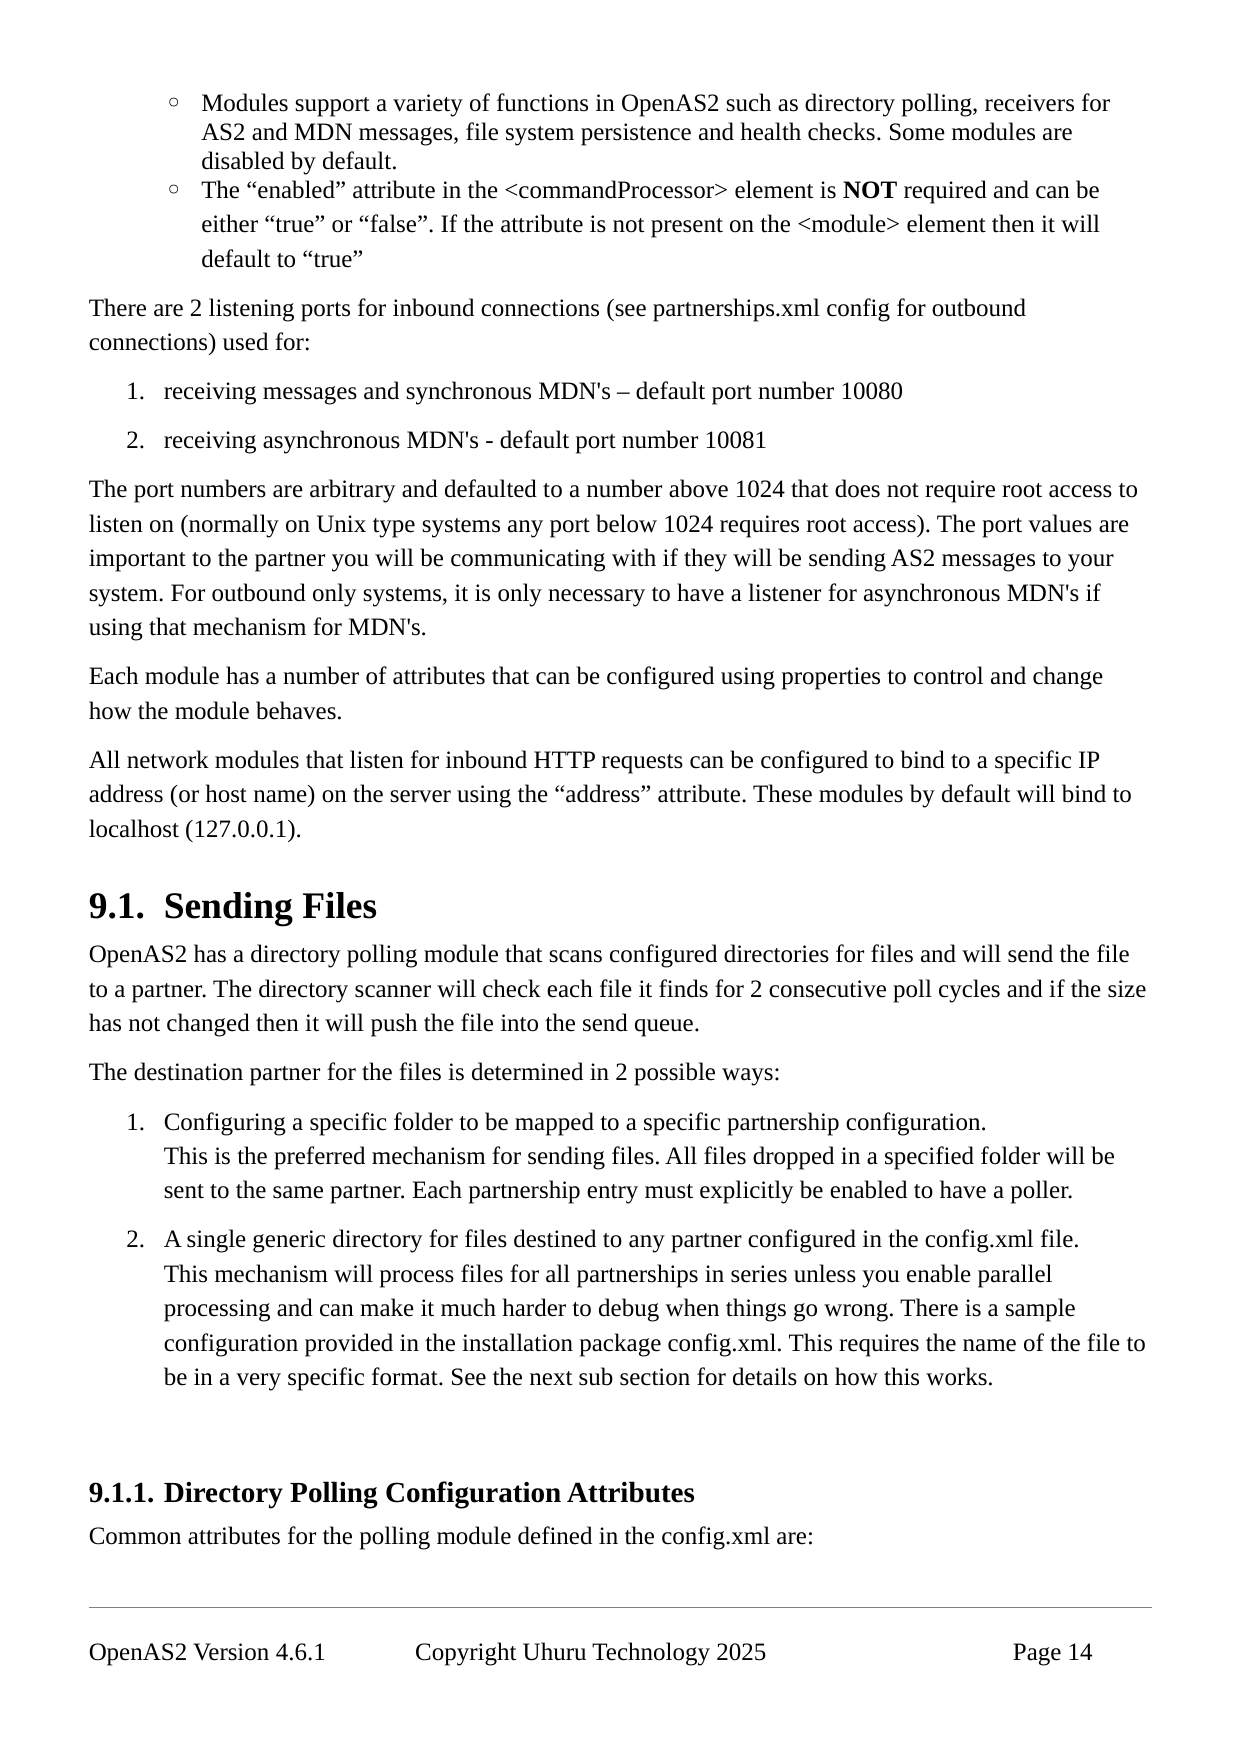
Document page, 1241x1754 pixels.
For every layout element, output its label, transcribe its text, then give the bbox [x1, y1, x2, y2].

list Configuring a specific folder to be mapped to a specific partnership configuration. This is the preferred mechanism for sending files. All files dropped in a specified folder will be sent to the same partner. Each partnership entry must explicitly be enabled to have a poller. [126, 1107, 1152, 1204]
list The “enabled” attribute in the <commandProcessor> element is NOT required and can be either “true” or “false”. If the attribute is not present on the <module> element then it will default to “true” [163, 175, 1152, 272]
list A single generic directory for files destined to any partner configured in the config.xml file. This mechanism will process files for all partnerships in series unless you enable parallel processing and can make it much harder to debug when things go wrong. There is a sample configuration provided in the installation package config.xml. This requires the name of the file to be in a very specific format. See the next sub section for details on how this works. [126, 1224, 1152, 1391]
list receiving asynchronous MDN's - default port number 10081 [126, 425, 1152, 454]
text Each module has a number of attributes that can be configured using properties to control and change how the module behaves. [88, 661, 1152, 725]
text All network modules that listen for inbound HTTP requests can be configured to bind to a specific IP address (or host name) on the server using the “address” attribute. These modules by default will bind to localhost (127.0.0.1). [88, 745, 1152, 843]
text OpenAS2 has a directory polling module that scans configured directories for files and will send the file to a partner. The directory scanner will check each file it finds for 2 consecutive poll cycles and if the size has not changed then it will push the file into the send queue. [88, 939, 1152, 1037]
text Common attributes for the polling module defined in the config.xml are: [88, 1521, 1152, 1550]
list receiving messages and synchronous MDN's – default port number 10080 [126, 376, 1152, 405]
text There are 2 listening ports for inbound connections (see partnerships.xml config for outbound connections) used for: [88, 293, 1152, 356]
text The destination partner for the files is determined in 2 possible ways: [88, 1057, 1152, 1086]
subtitle Sending Files [88, 884, 1152, 927]
subtitle Directory Polling Configuration Attributes [88, 1475, 1152, 1509]
list Modules support a variety of functions in OpenAS2 such as directory polling, receivers for AS2 and MDN messages, file system persistence and health checks. Some modules are disabled by default. [163, 88, 1152, 175]
text The port numbers are arbitrary and defaulted to a number above 1024 that does not require root access to listen on (normally on Unix type systems any port below 1024 requires root access). The port values are important to the partner you will be communicating with if they will be sending AS2 messages to your system. For outbound only systems, it is only necessary to have a listener for asynchronous MDN's if using that mechanism for MDN's. [88, 474, 1152, 641]
